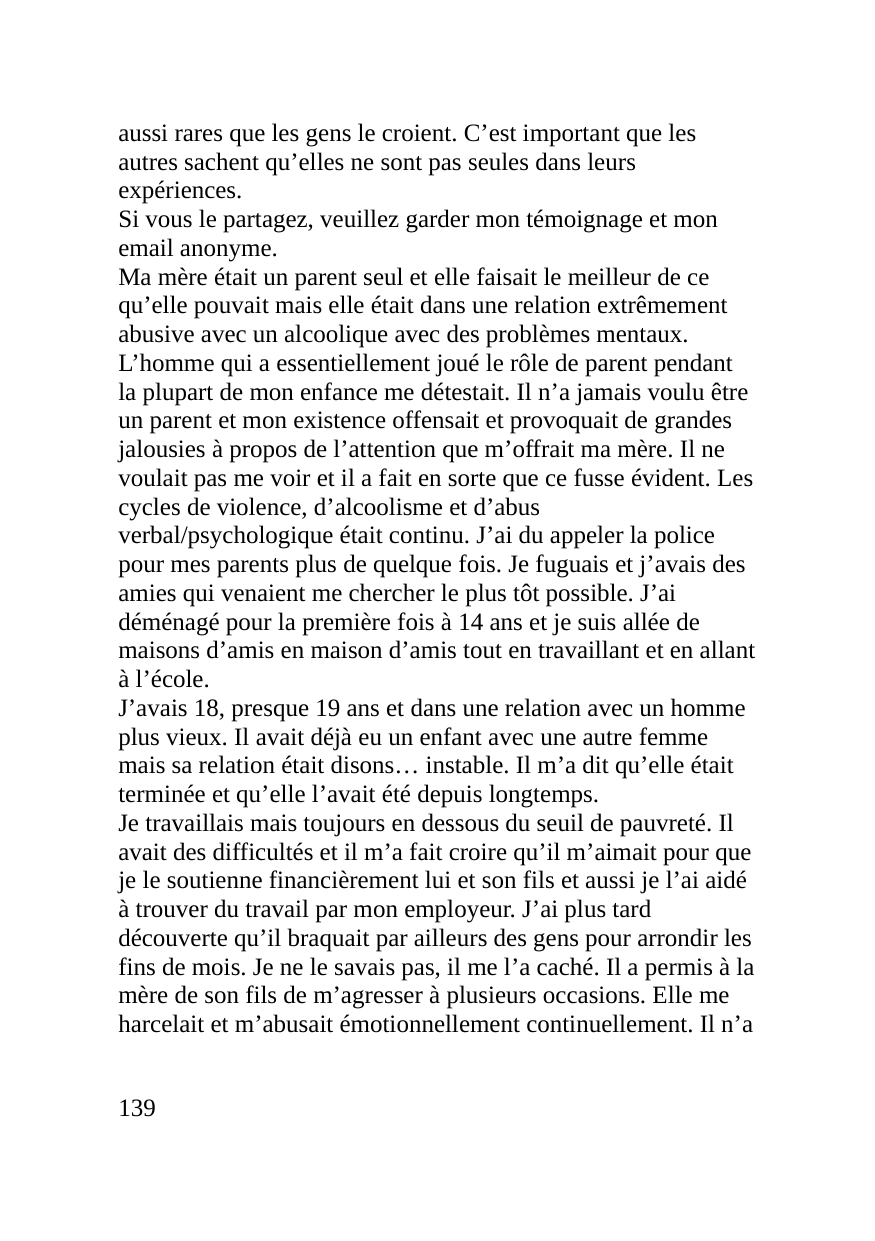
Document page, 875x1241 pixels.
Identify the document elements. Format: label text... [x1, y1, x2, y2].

text Je travaillais mais toujours en dessous du seuil de pauvreté. Il avait des difficultés et il m’a fait croire qu’il m’aimait pour que je le soutienne financièrement lui et son fils et aussi je l’ai aidé à trouver du travail par mon employeur. J’ai plus tard découverte qu’il braquait par ailleurs des gens pour arrondir les fins de mois. Je ne le savais pas, il me l’a caché. Il a permis à la mère de son fils de m’agresser à plusieurs occasions. Elle me harcelait et m’abusait émotionnellement continuellement. Il n’a [118, 808, 756, 1038]
text J’avais 18, presque 19 ans et dans une relation avec un homme plus vieux. Il avait déjà eu un enfant avec une autre femme mais sa relation était disons… instable. Il m’a dit qu’elle était terminée et qu’elle l’avait été depuis longtemps. [118, 693, 756, 808]
text Ma mère était un parent seul et elle faisait le meilleur de ce qu’elle pouvait mais elle était dans une relation extrêmement abusive avec un alcoolique avec des problèmes mentaux. L’homme qui a essentiellement joué le rôle de parent pendant la plupart de mon enfance me détestait. Il n’a jamais voulu être un parent et mon existence offensait et provoquait de grandes jalousies à propos de l’attention que m’offrait ma mère. Il ne voulait pas me voir et il a fait en sorte que ce fusse évident. Les cycles de violence, d’alcoolisme et d’abus verbal/psychologique était continu. J’ai du appeler la police pour mes parents plus de quelque fois. Je fuguais et j’avais des amies qui venaient me chercher le plus tôt possible. J’ai déménagé pour la première fois à 14 ans et je suis allée de maisons d’amis en maison d’amis tout en travaillant et en allant à l’école. [118, 262, 756, 693]
text aussi rares que les gens le croient. C’est important que les autres sachent qu’elles ne sont pas seules dans leurs expériences. [118, 118, 756, 204]
text Si vous le partagez, veuillez garder mon témoignage et mon email anonyme. [118, 204, 756, 262]
